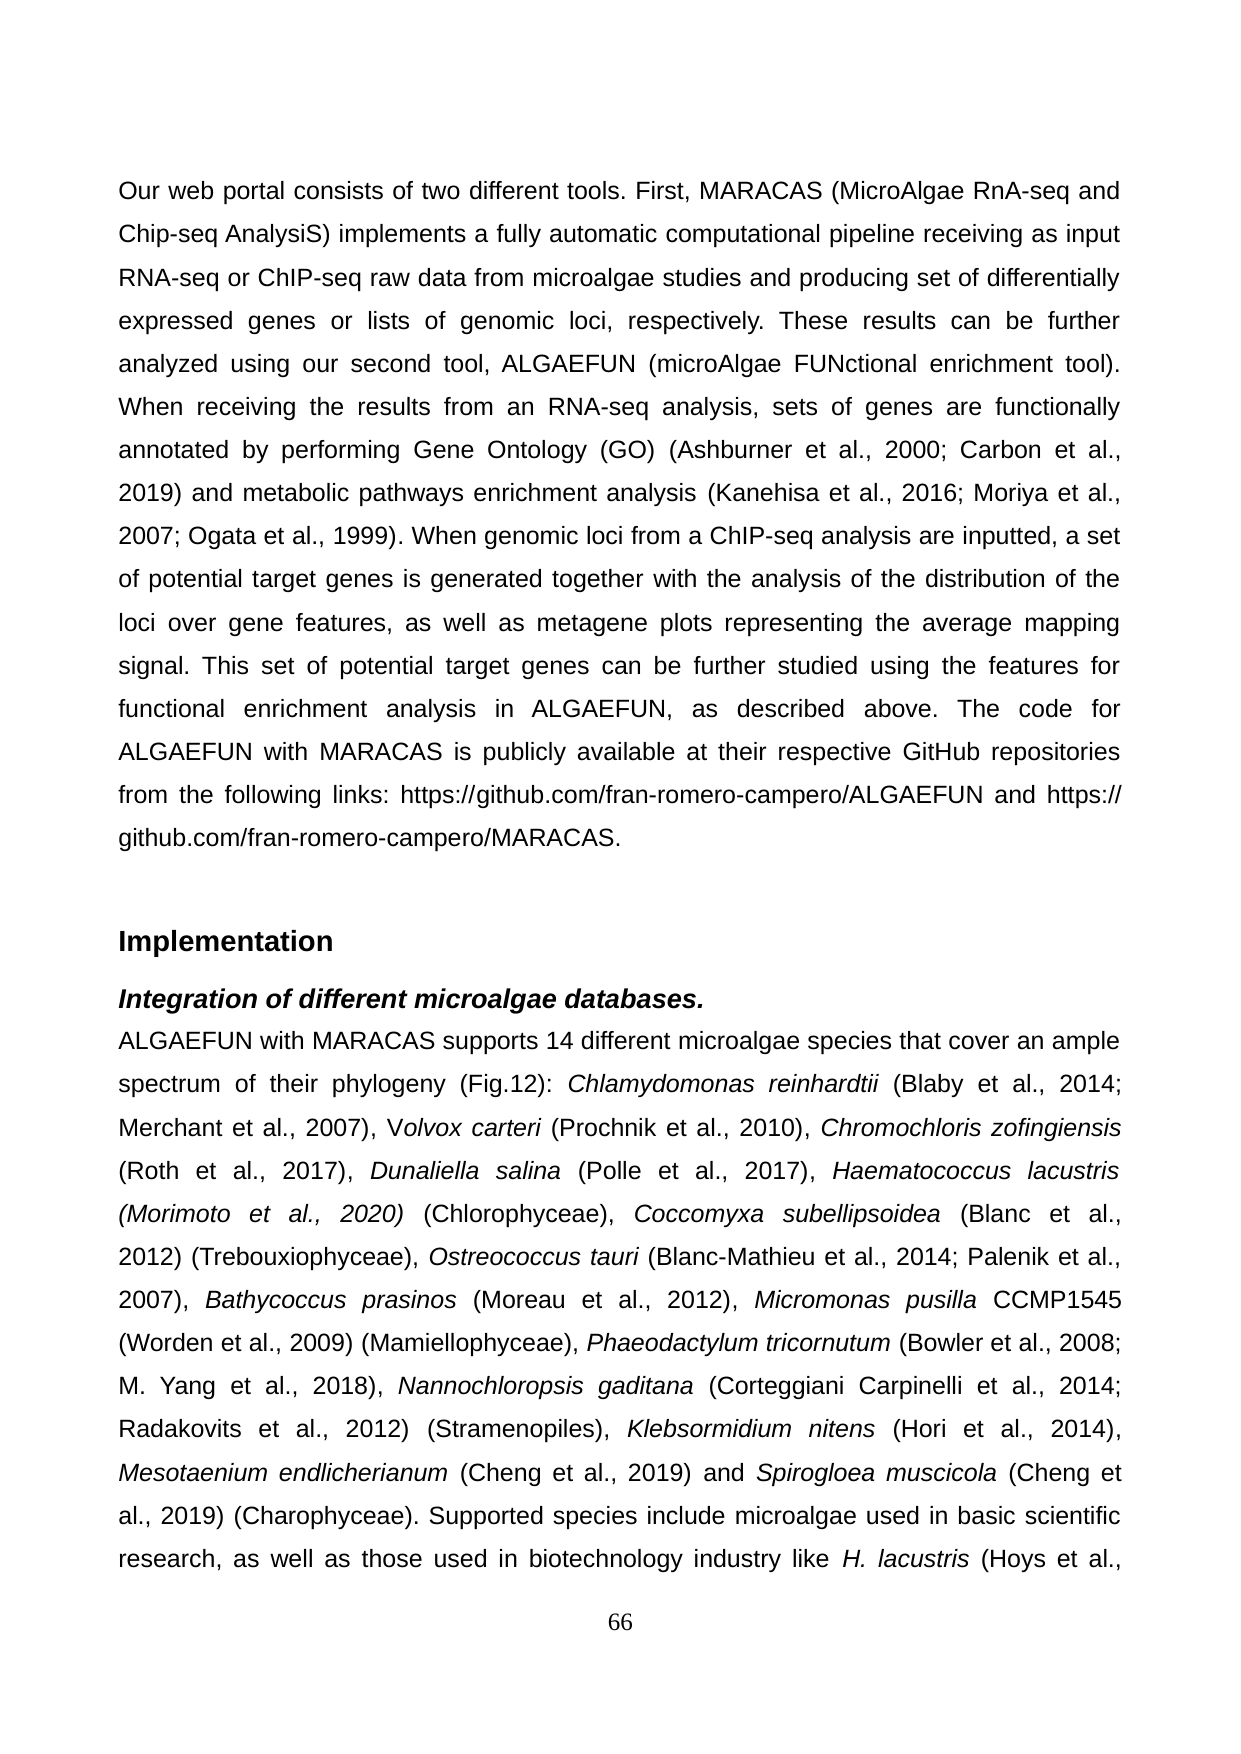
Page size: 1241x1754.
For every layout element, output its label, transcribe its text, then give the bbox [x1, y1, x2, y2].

text Our web portal consists of two different tools. First, MARACAS (MicroAlgae RnA-seq and Chip-seq AnalysiS) implements a fully automatic computational pipeline receiving as input RNA-seq or ChIP-seq raw data from microalgae studies and producing set of differentially expressed genes or lists of genomic loci, respectively. These results can be further analyzed using our second tool, ALGAEFUN (microAlgae FUNctional enrichment tool). When receiving the results from an RNA-seq analysis, sets of genes are functionally annotated by performing Gene Ontology (GO) (Ashburner et al., 2000; Carbon et al., 2019)⁠ and metabolic pathways enrichment analysis (Kanehisa et al., 2016; Moriya et al., 2007; Ogata et al., 1999)⁠. When genomic loci from a ChIP-seq analysis are inputted, a set of potential target genes is generated together with the analysis of the distribution of the loci over gene features, as well as metagene plots representing the average mapping signal. This set of potential target genes can be further studied using the features for functional enrichment analysis in ALGAEFUN, as described above. The code for ALGAEFUN with MARACAS is publicly available at their respective GitHub repositories from the following links: https://​github.​com/​fran-​romero-​campe​ro/​ALGAE​FUN and https://​github.com/​fran-​romero-​campe​ro/​MARAC​AS. [118, 176, 1122, 852]
subtitle Integration of different microalgae databases. [118, 983, 1122, 1014]
text ALGAEFUN with MARACAS supports 14 different microalgae species that cover an ample spectrum of their phylogeny (Fig.12): Chlamydomonas reinhardtii (Blaby et al., 2014; Merchant et al., 2007)⁠, Volvox carteri (Prochnik et al., 2010)⁠, Chromochloris zofingiensis (Roth et al., 2017)⁠, Dunaliella salina (Polle et al., 2017)⁠, Haematococcus lacustris (Morimoto et al., 2020)⁠ (Chlorophyceae), Coccomyxa subellipsoidea (Blanc et al., 2012)⁠ (Trebouxiophyceae), Ostreococcus tauri (Blanc-Mathieu et al., 2014; Palenik et al., 2007)⁠, Bathycoccus prasinos (Moreau et al., 2012)⁠, Micromonas pusilla CCMP1545 (Worden et al., 2009)⁠ (Mamiellophyceae), Phaeodactylum tricornutum (Bowler et al., 2008; M. Yang et al., 2018)⁠, Nannochloropsis gaditana (Corteggiani Carpinelli et al., 2014; Radakovits et al., 2012)⁠ (Stramenopiles), Klebsormidium nitens (Hori et al., 2014)⁠, Mesotaenium endlicherianum (Cheng et al., 2019)⁠ and Spirogloea muscicola (Cheng et al., 2019)⁠ (Charophyceae). Supported species include microalgae used in basic scientific research, as well as those used in biotechnology industry like H. lacustris (Hoys et al., [118, 1026, 1122, 1573]
subtitle Implementation [118, 924, 1122, 958]
